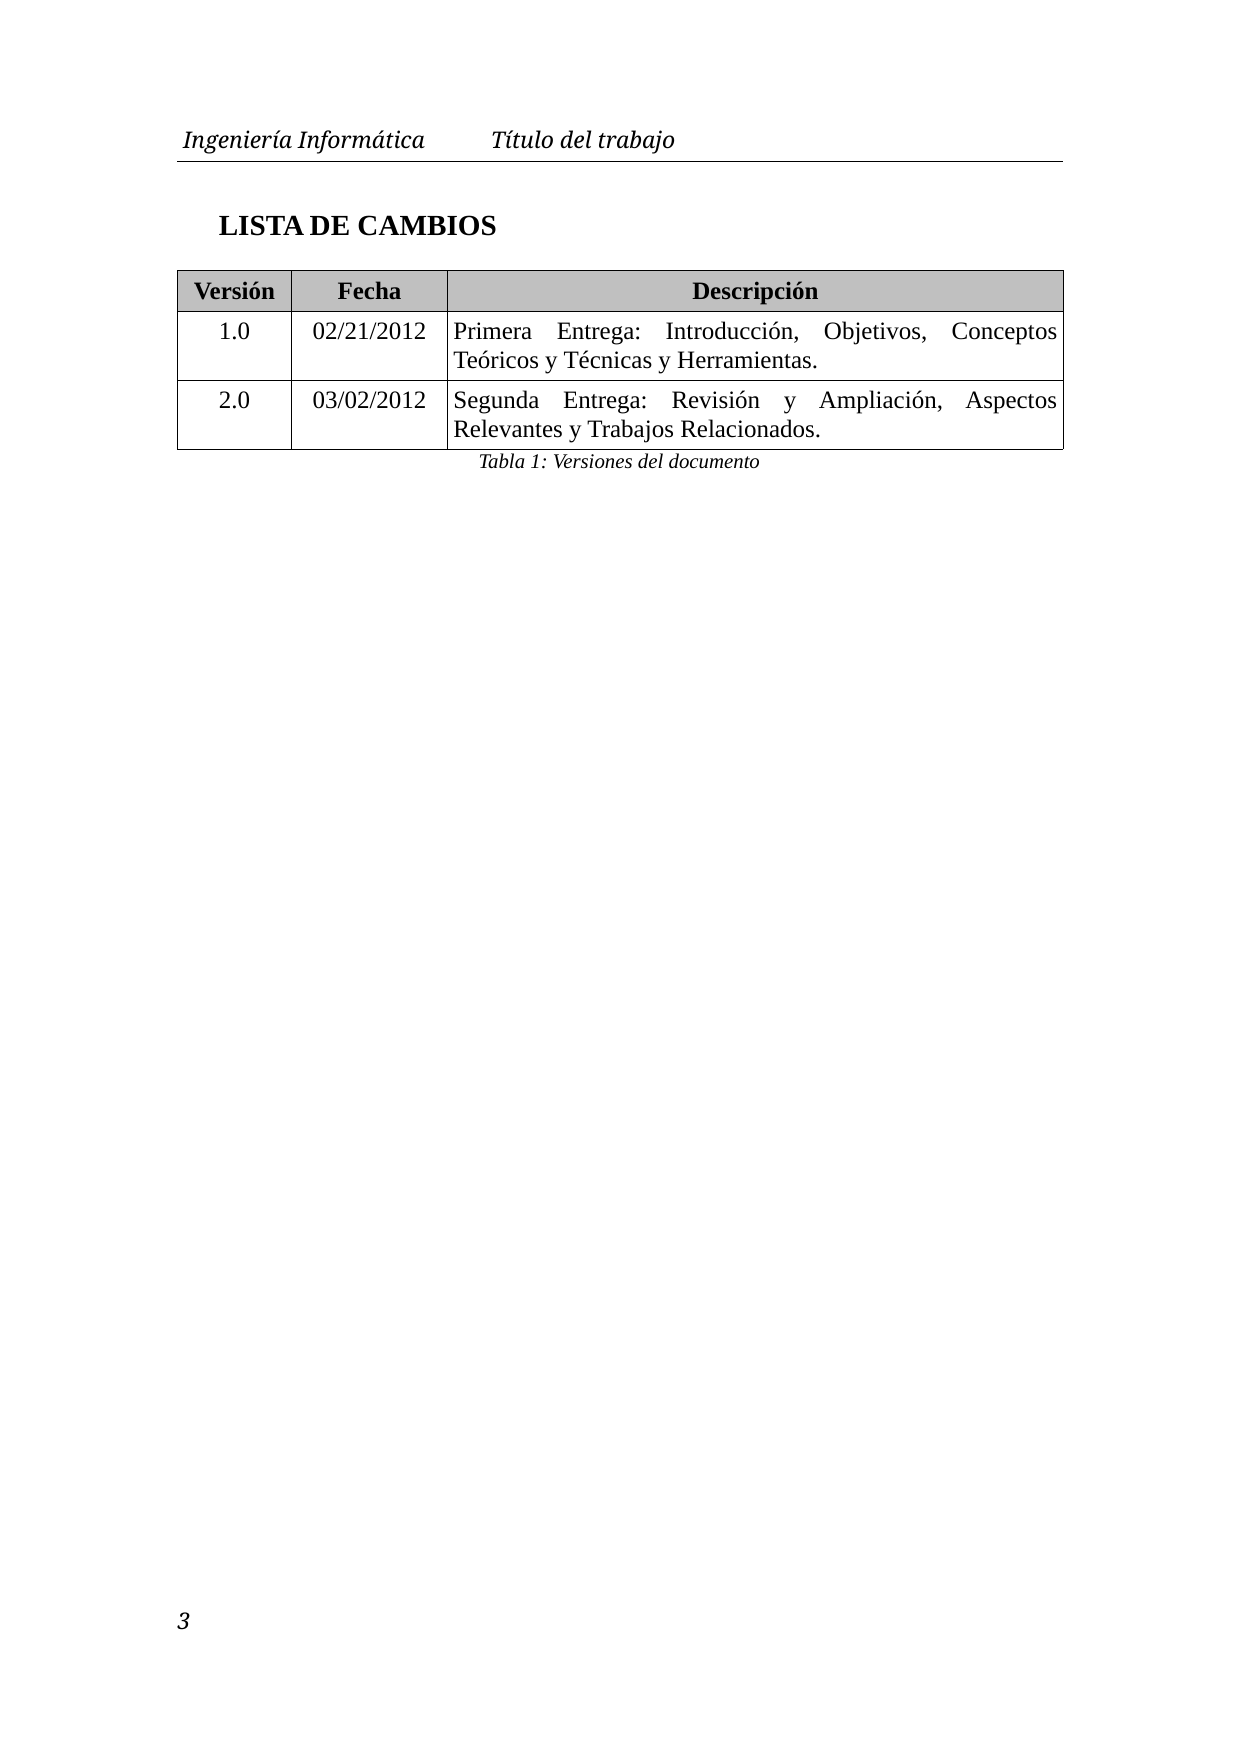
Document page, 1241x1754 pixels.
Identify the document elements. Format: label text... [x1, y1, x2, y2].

table_cell 02/03/2012 [292, 381, 447, 449]
text LISTA De CAMBIOS [218, 208, 1063, 242]
table_cell 1.0 [178, 312, 291, 380]
table_header Fecha [292, 271, 447, 311]
table_cell Segunda Entrega: Revisión y Ampliación, Aspectos Relevantes y Trabajos Relacionados. [448, 381, 1063, 449]
text Tabla 1: Versiones del documento [177, 450, 1063, 473]
table_cell Primera Entrega: Introducción, Objetivos, Conceptos Teóricos y Técnicas y Herramientas. [448, 312, 1063, 380]
table_cell 21/02/2012 [292, 312, 447, 380]
table_header Descripción [448, 271, 1063, 311]
table_header Versión [178, 271, 291, 311]
table_cell 2.0 [178, 381, 291, 449]
